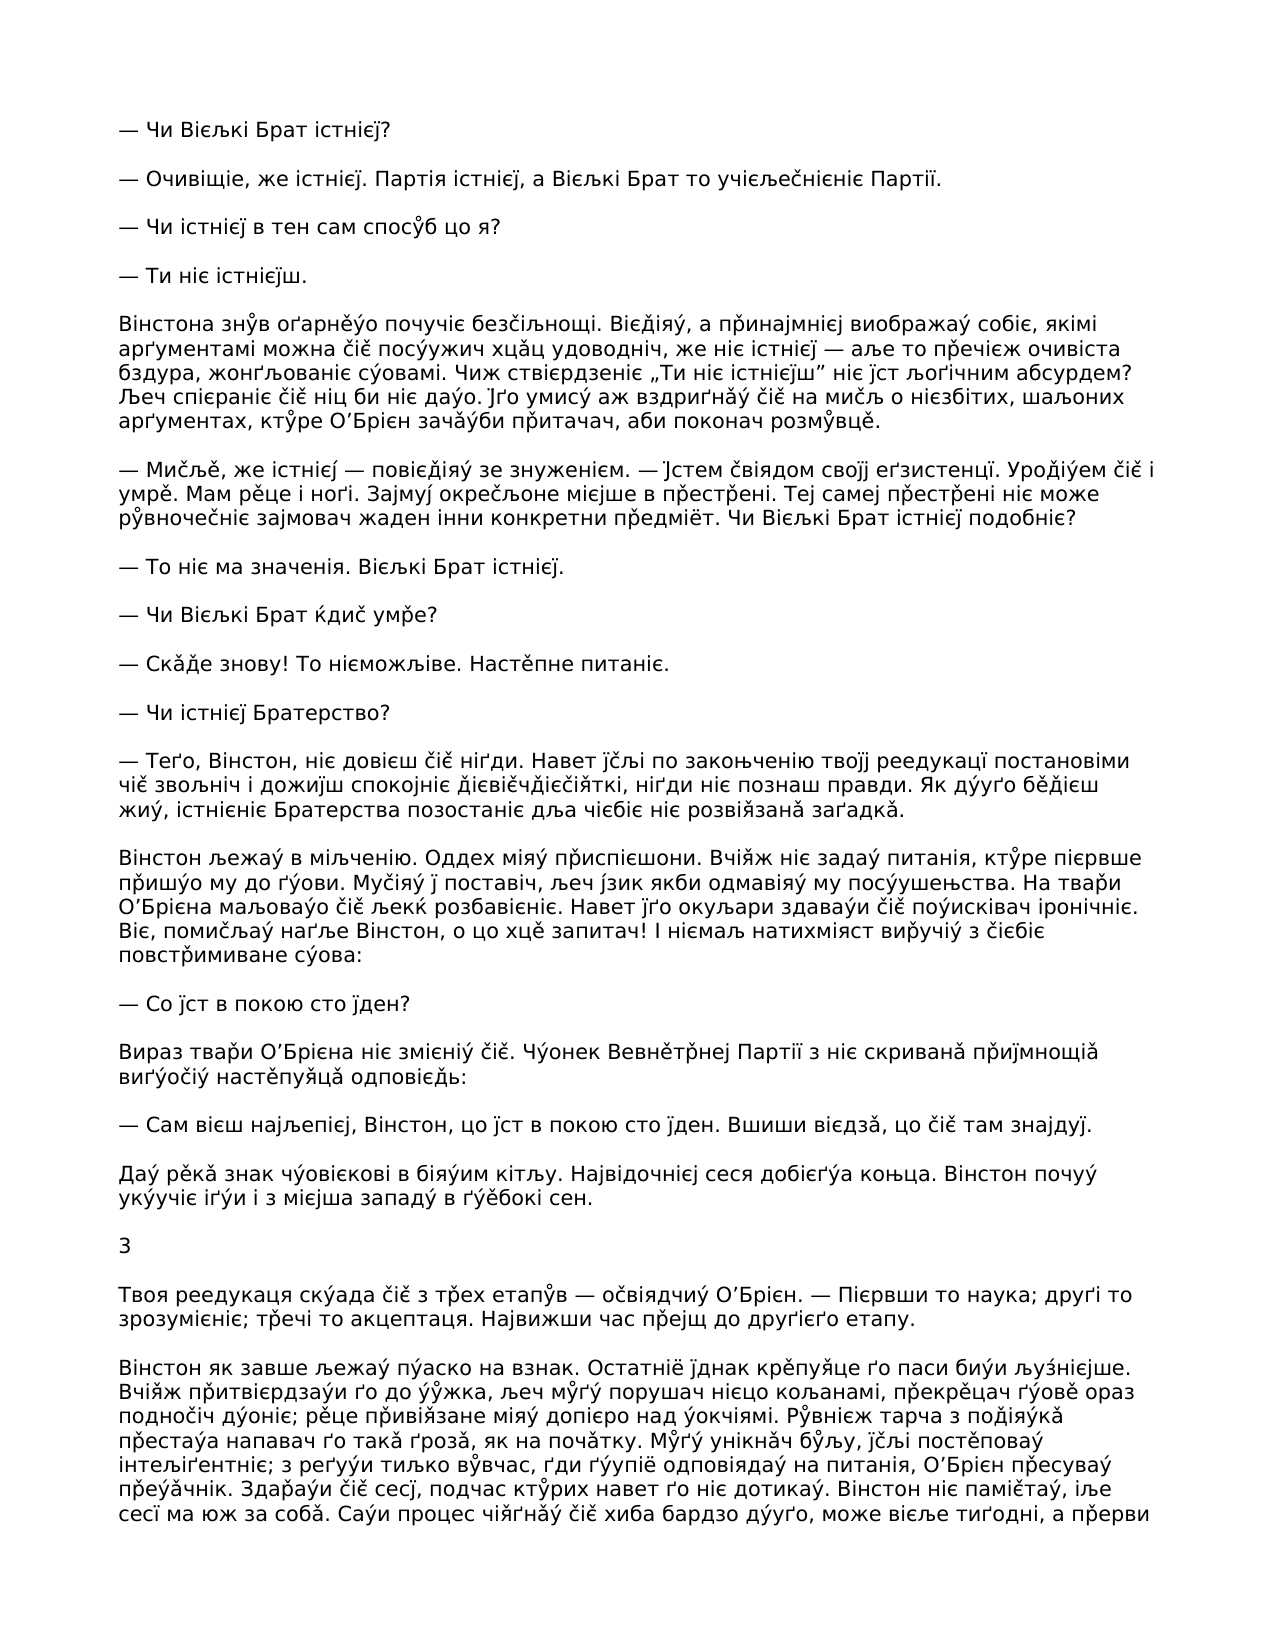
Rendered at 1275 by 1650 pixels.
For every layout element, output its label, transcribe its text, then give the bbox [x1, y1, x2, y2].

text — Чи істнієȷ̈ Братерство? [118, 701, 1157, 725]
text — Мис̌ље̌, же істнієȷ́ — повієд̌іяу́ зе знуженієм. — Ј̈стем с̌віядом своȷ̈ј еґзистенцї. Урод̌іу́ем с̌іє̌ і умре̌. Мам ре̌це і ноґі. Зајмуȷ́ окрес̌љоне мієјше в пр̌естр̌ені. Теј самеј пр̌естр̌ені ніє може ру̊вночес̌ніє зајмовач жаден інни конкретни пр̌едміёт. Чи Вієљкі Брат істнієȷ̈ подобніє? [118, 458, 1157, 531]
text — Чи Вієљкі Брат істнієȷ̈? [118, 118, 1157, 142]
text Вираз твар̌и О’Брієна ніє змієніу́ с̌іє̌. Чу́онек Вевне̌тр̌неј Партії з ніє скривана̌ пр̌иȷ̈мнощіа̌ виґу́ос̌іу́ насте̌пуя̌ца̌ одповієд̌ь: [118, 1040, 1157, 1089]
text Вінстон як завше љежау́ пу́аско на взнак. Остатніё ȷ̈днак кре̌пуя̌це ґо паси биу́и љуз́нієјше. Вчія̌ж пр̌итвієрдзау́и ґо до у́у̊жка, љеч му̊ґу́ порушач нієцо кољанамі, пр̌екре̌цач ґу́ове̌ ораз поднос̌іч ду́оніє; ре̌це пр̌ивія̌зане міяу́ допієро над у́окчіямі. Ру̊внієж тарча з под̌іяу́ка̌ пр̌естау́а напавач ґо така̌ ґроза̌, як на поча̌тку. Му̊ґу́ унікна̌ч бу̊љу, ȷ̈с̌љі посте̌повау́ інтељіґентніє; з реґуу́и тиљко ву̊вчас, ґди ґу́упіё одповіядау́ на питанія, О’Брієн пр̌есувау́ пр̌еу́а̌чнік. Здар̌ау́и с̌іє̌ сесȷ̈, подчас кту̊рих навет ґо ніє дотикау́. Вінстон ніє паміє̌тау́, іље сесї ма юж за соба̌. Cау́и процес чія̌ґна̌у́ с̌іє̌ хиба бардзо ду́уґо, може вієље тиґодні, а пр̌ерви [118, 1356, 1157, 1526]
text — Теґо, Вінстон, ніє довієш с̌іє̌ ніґди. Навет ȷ̈с̌љі по закоњченію твоȷ̈ј реедукацї постановіми чіє̌ звољніч і дожиȷ̈ш спокојніє д̌ієвіє̌чд̌ієс̌ія̌ткі, ніґди ніє познаш правди. Як ду́уґо бе̌д̌ієш жиу́, істнієніє Братерства позостаніє дља чієбіє ніє розвія̌зана̌ заґадка̌. [118, 749, 1157, 822]
text Дау́ ре̌ка̌ знак чу́овієкові в біяу́им кітљу. Највідочнієј сеся добієґу́а коњца. Вінстон почуу́ уку́учіє іґу́и і з мієјша западу́ в ґу́е̌бокі сен. [118, 1162, 1157, 1210]
text Вінстон љежау́ в міљченію. Оддех міяу́ пр̌испієшони. Вчія̌ж ніє задау́ питанія, кту̊ре пієрвше пр̌ишу́о му до ґу́ови. Мус̌іяу́ ȷ̈ поставіч, љеч ȷ́зик якби одмавіяу́ му посу́ушењства. На твар̌и О’Брієна маљовау́о с̌іє̌ љекќ розбавієніє. Навет ȷ̈ґо окуљари здавау́и с̌іє̌ поу́исківач іронічніє. Віє, помис̌љау́ наґље Вінстон, о цо хце̌ запитач! І ніємаљ натихміяст вир̌учіу́ з с̌ієбіє повстр̌имиване су́ова: [118, 846, 1157, 968]
text — Ска̌д̌е знову! То нієможљіве. Насте̌пне питаніє. [118, 652, 1157, 676]
text — Чи істнієȷ̈ в тен сам спосу̊б цо я? [118, 215, 1157, 239]
text — Cо ȷ̈ст в покою сто ȷ̈ден? [118, 992, 1157, 1016]
text — Ти ніє істнієȷ̈ш. [118, 264, 1157, 288]
text — Чи Вієљкі Брат ќдис̌ умр̌е? [118, 603, 1157, 628]
text — Очивіщіе, же істнієȷ̈. Партія істнієȷ̈, а Вієљкі Брат то учієљес̌нієніє Партії. [118, 167, 1157, 191]
text Вінстона зну̊в оґарне̌у́о почучіє безс̌іљнощі. Вієд̌іяу́, а пр̌инајмнієј виображау́ собіє, якімі арґументамі можна с̌іє̌ посу́ужич хца̌ц удоводніч, же ніє істнієȷ̈ — аље то пр̌ечієж очивіста бздура, жонґљованіє су́овамі. Чиж ствієрдзеніє „Ти ніє істнієȷ̈ш” ніє ȷ̈ст љоґічним абсурдем? Љеч спієраніє с̌іє̌ ніц би ніє дау́о. Ј̈ґо умису́ аж вздриґна̌у́ с̌іє̌ на мис̌љ о нієзбітих, шаљоних арґументах, кту̊ре О’Брієн зача̌у́би пр̌итачач, аби поконач розму̊вце̌. [118, 312, 1157, 434]
text — То ніє ма значенія. Вієљкі Брат істнієȷ̈. [118, 555, 1157, 579]
text 3 [118, 1234, 1157, 1259]
text Твоя реедукаця ску́ада с̌іє̌ з тр̌ех етапу̊в — ос̌віядчиу́ О’Брієн. — Пієрвши то наука; друґі то зрозумієніє; тр̌ечі то акцептаця. Највижши час пр̌ејщ до друґієґо етапу. [118, 1283, 1157, 1332]
text — Сам вієш најљепієј, Вінстон, цо ȷ̈ст в покою сто ȷ̈ден. Вшиши вієдза̌, цо с̌іє̌ там знајдуȷ̈. [118, 1113, 1157, 1137]
